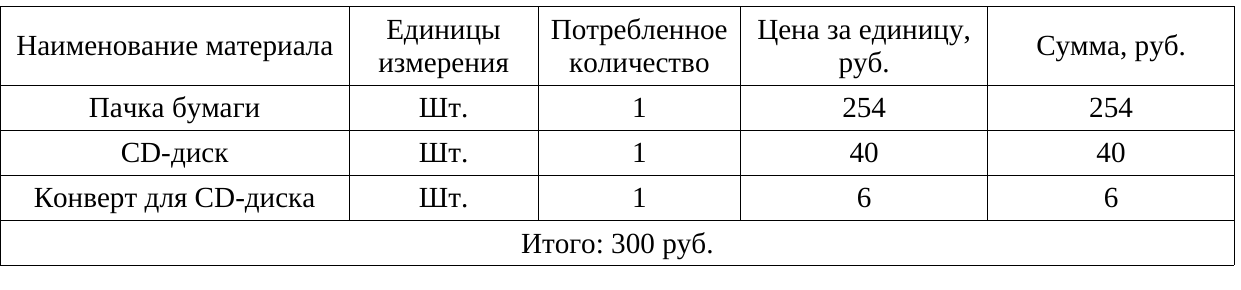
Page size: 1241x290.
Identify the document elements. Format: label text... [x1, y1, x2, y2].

table_cell 40 [741, 131, 987, 175]
table_cell 1 [539, 176, 740, 220]
table_header Потребленное количество [539, 7, 740, 84]
table_cell 6 [988, 176, 1234, 220]
table_header Цена за единицу, руб. [741, 7, 987, 84]
table_cell 254 [988, 86, 1234, 130]
table_cell CD-диск [1, 131, 349, 175]
table_cell Конверт для CD-диска [1, 176, 349, 220]
table_cell Шт. [350, 176, 538, 220]
table_cell 254 [741, 86, 987, 130]
table_cell 1 [539, 86, 740, 130]
table_cell 40 [988, 131, 1234, 175]
table_cell 6 [741, 176, 987, 220]
table_cell Шт. [350, 131, 538, 175]
table_header Сумма, руб. [988, 7, 1234, 84]
table_cell Шт. [350, 86, 538, 130]
table_cell Пачка бумаги [1, 86, 349, 130]
table_cell 1 [539, 131, 740, 175]
table_header Наименование материала [1, 7, 349, 84]
table_header Единицы измерения [350, 7, 538, 84]
table_cell Итого: 300 руб. [1, 221, 1234, 265]
